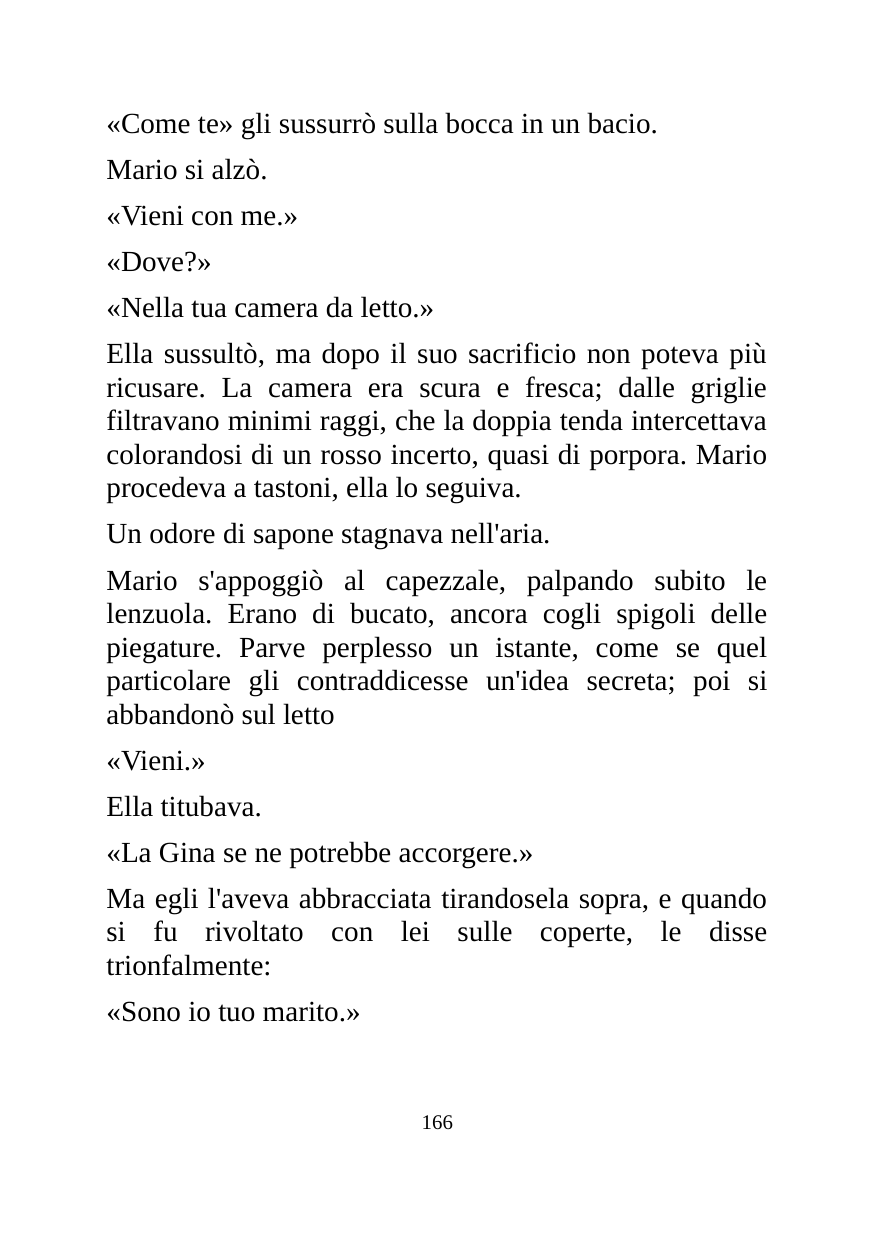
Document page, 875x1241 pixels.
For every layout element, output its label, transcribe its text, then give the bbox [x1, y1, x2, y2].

text «Dove?» [106, 244, 768, 278]
text «La Gina se ne potrebbe accorgere.» [106, 835, 768, 868]
text «Sono io tuo marito.» [106, 994, 768, 1028]
text Mario s'appoggiò al capezzale, palpando subito le lenzuola. Erano di bucato, ancora cogli spigoli delle piegature. Parve perplesso un istante, come se quel particolare gli contraddicesse un'idea secreta; poi si abbandonò sul letto [106, 563, 768, 730]
text Ella titubava. [106, 789, 768, 822]
text «Come te» gli sussurrò sulla bocca in un bacio. [106, 106, 768, 140]
text Mario si alzò. [106, 152, 768, 186]
text «Vieni.» [106, 743, 768, 776]
text Un odore di sapone stagnava nell'aria. [106, 517, 768, 550]
text Ma egli l'aveva abbracciata tirandosela sopra, e quando si fu rivoltato con lei sulle coperte, le disse trionfalmente: [106, 881, 768, 982]
text «Nella tua camera da letto.» [106, 290, 768, 324]
text «Vieni con me.» [106, 198, 768, 232]
text Ella sussultò, ma dopo il suo sacrificio non poteva più ricusare. La camera era scura e fresca; dalle griglie filtravano minimi raggi, che la doppia tenda intercettava colorandosi di un rosso incerto, quasi di porpora. Mario procedeva a tastoni, ella lo seguiva. [106, 336, 768, 504]
